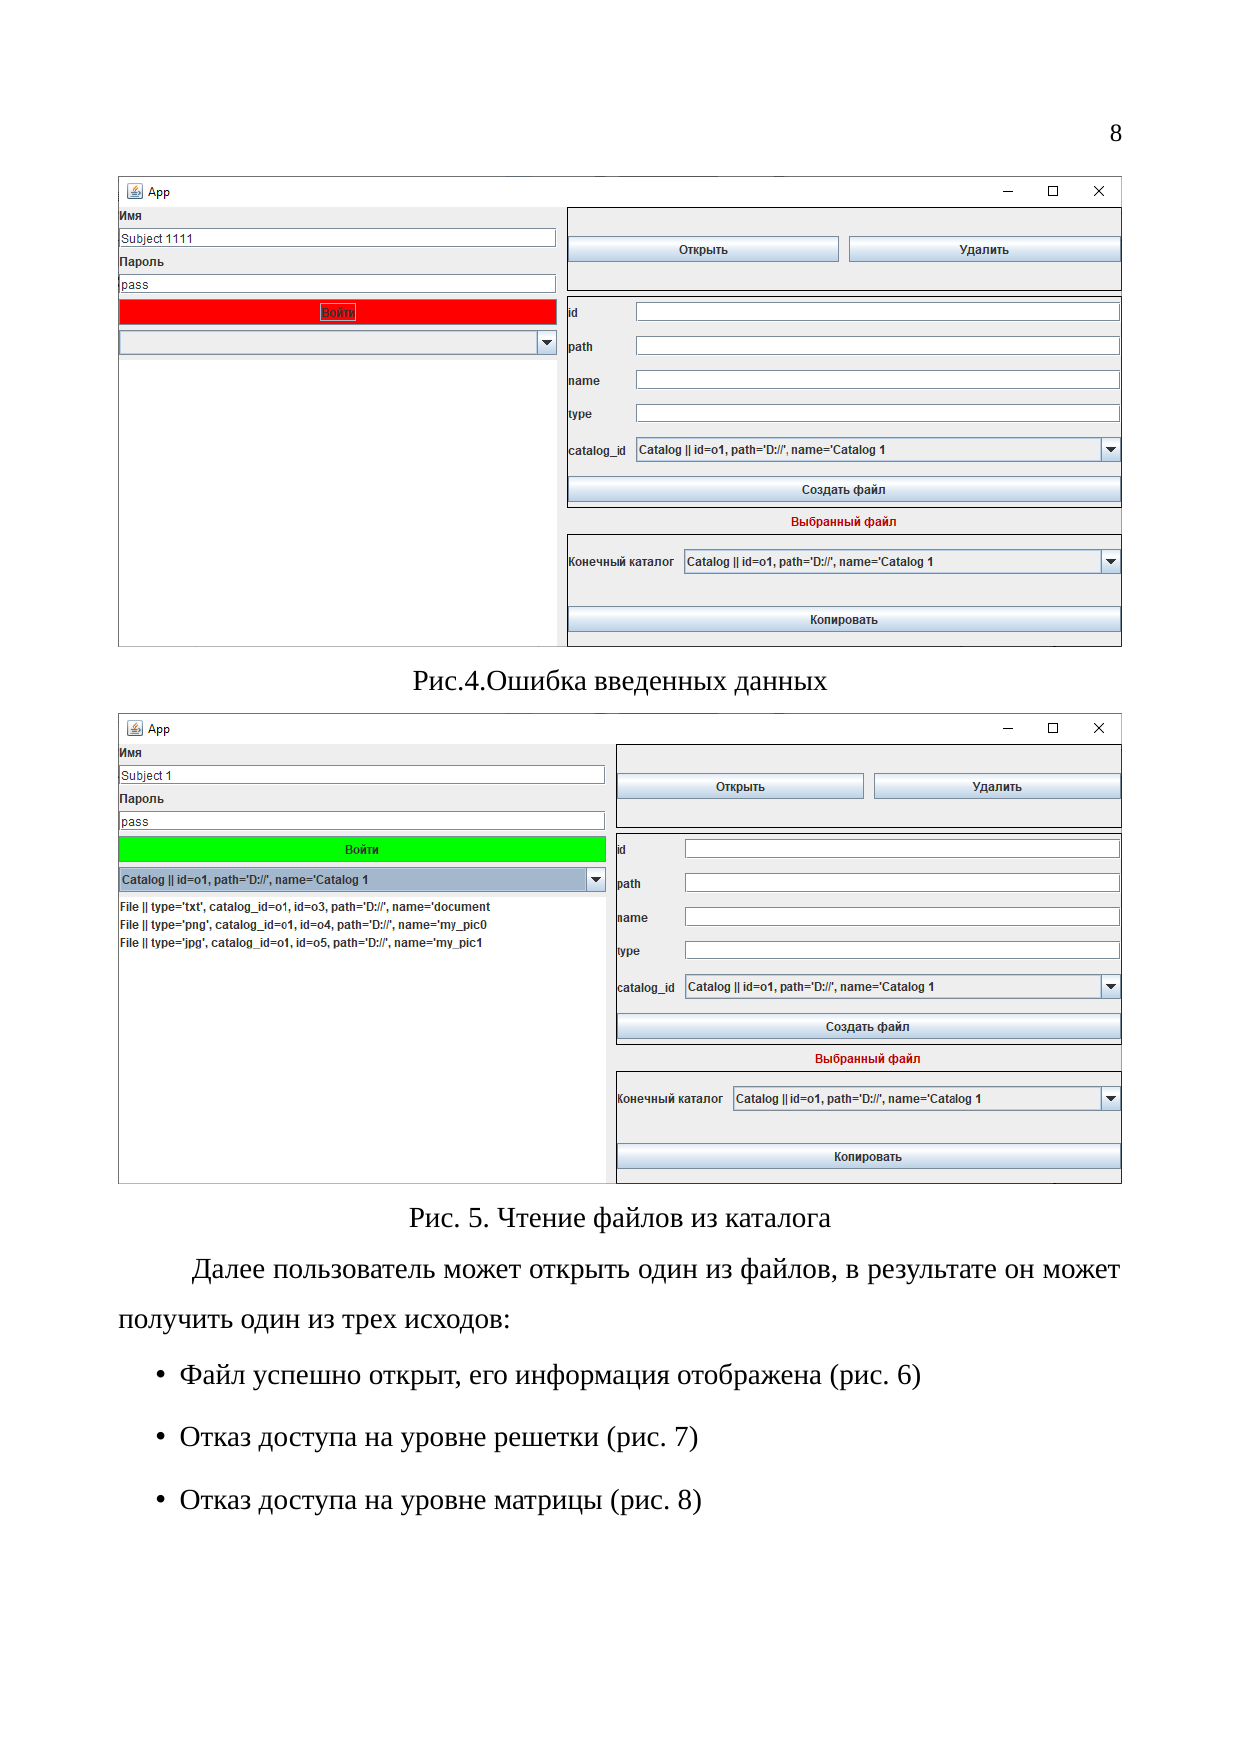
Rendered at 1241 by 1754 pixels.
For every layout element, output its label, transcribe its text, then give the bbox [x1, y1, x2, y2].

picture [118, 176, 1122, 647]
list Файл успешно открыт, его информация отображена (рис. 6) [156, 1357, 1122, 1391]
list Отказ доступа на уровне решетки (рис. 7) [156, 1419, 1122, 1453]
list Отказ доступа на уровне матрицы (рис. 8) [156, 1482, 1122, 1516]
text Далее пользователь может открыть один из файлов, в результате он может получить один из трех исходов: [118, 1251, 1122, 1334]
text Рис. 5. Чтение файлов из каталога [118, 1184, 1122, 1234]
picture [118, 713, 1122, 1184]
text Рис.4.Ошибка введенных данных [118, 647, 1122, 697]
